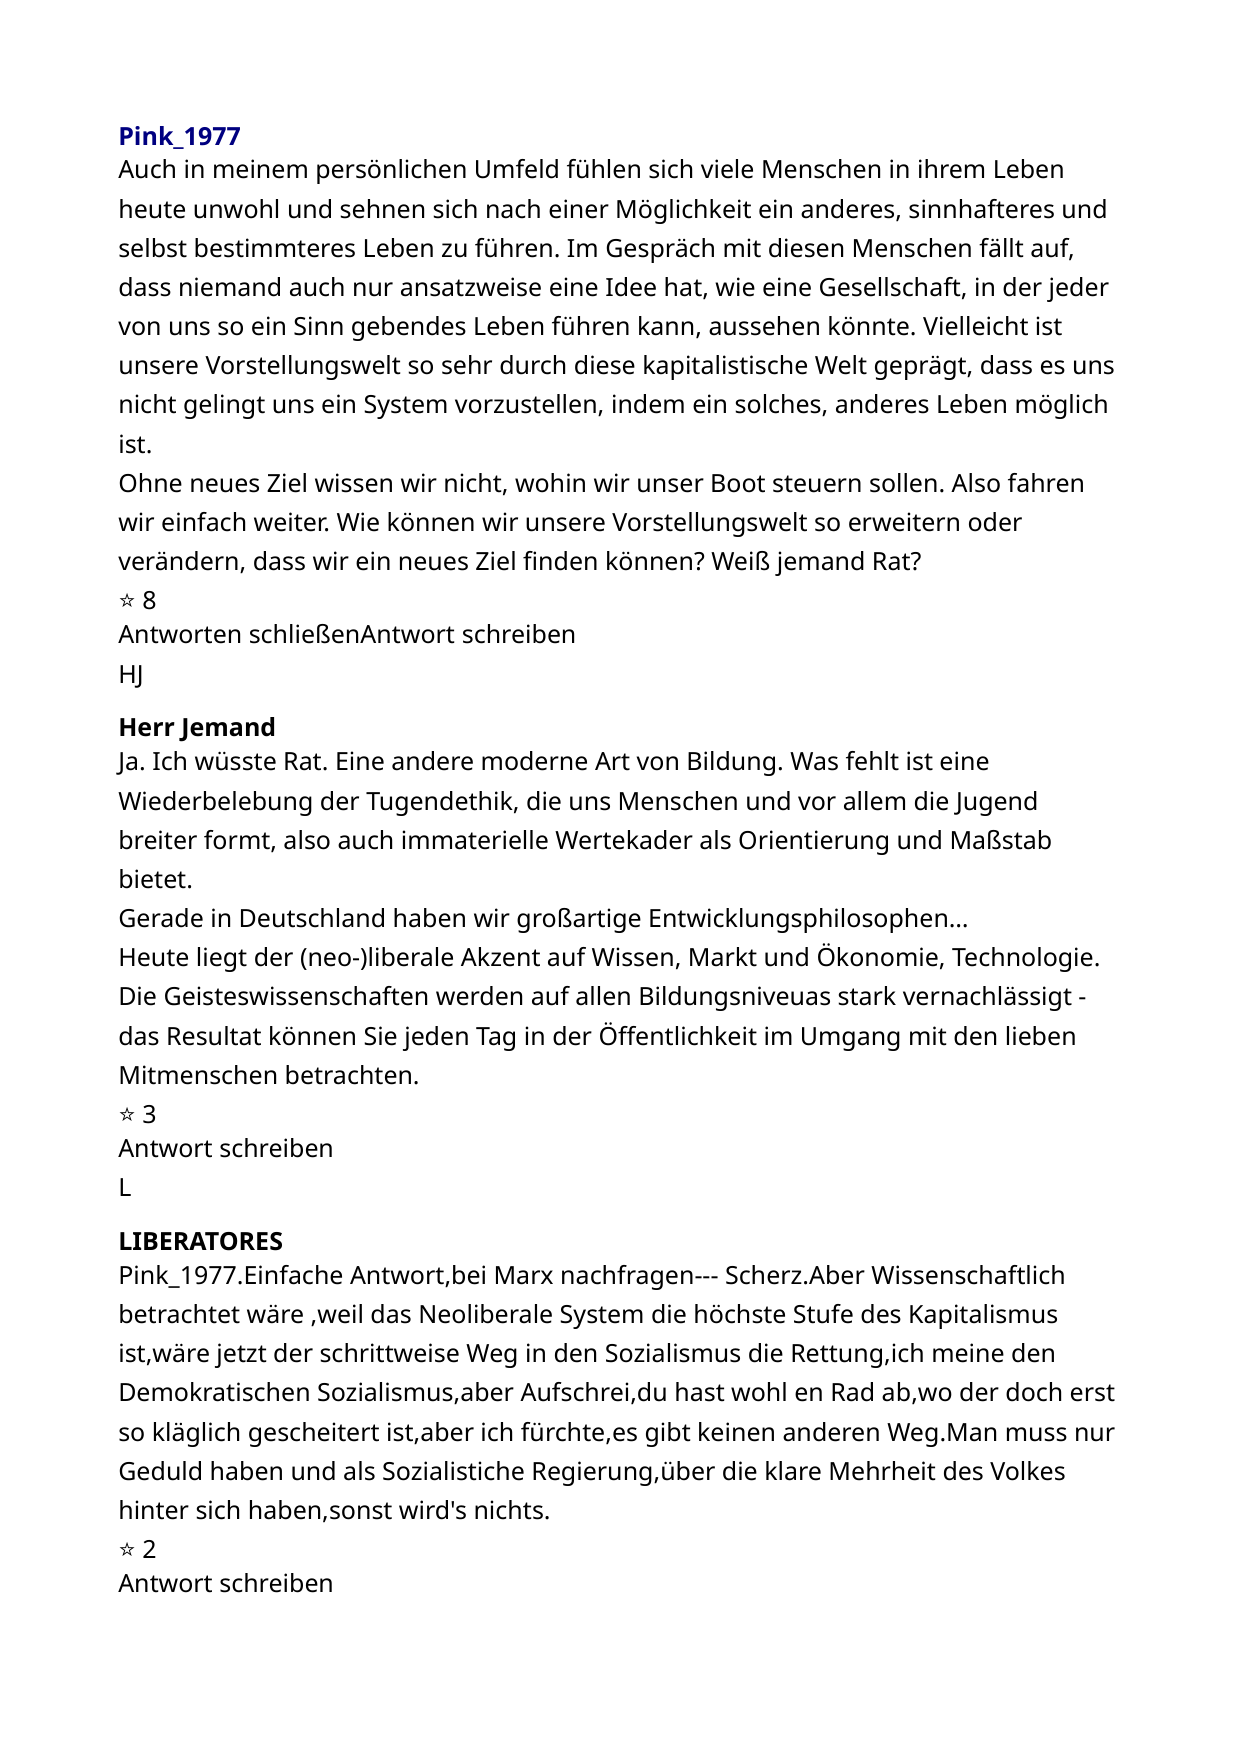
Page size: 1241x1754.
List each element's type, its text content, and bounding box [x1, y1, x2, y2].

text HJ [118, 656, 1122, 690]
subtitle Pink_1977 [118, 118, 1122, 152]
text Pink_1977.Einfache Antwort,bei Marx nachfragen--- Scherz.Aber Wissenschaftlich betrachtet wäre ,weil das Neoliberale System die höchste Stufe des Kapitalismus ist,wäre jetzt der schrittweise Weg in den Sozialismus die Rettung,ich meine den Demokratischen Sozialismus,aber Aufschrei,du hast wohl en Rad ab,wo der doch erst so kläglich gescheitert ist,aber ich fürchte,es gibt keinen anderen Weg.Man muss nur Geduld haben und als Sozialistiche Regierung,über die klare Mehrheit des Volkes hinter sich haben,sonst wird's nichts. [118, 1258, 1122, 1527]
text ⭐️ 2 [118, 1532, 1122, 1566]
text Heute liegt der (neo-)liberale Akzent auf Wissen, Markt und Ökonomie, Technologie. Die Geisteswissenschaften werden auf allen Bildungsniveuas stark vernachlässigt - das Resultat können Sie jeden Tag in der Öffentlichkeit im Umgang mit den lieben Mitmenschen betrachten. [118, 940, 1122, 1091]
text Antwort schreiben [118, 1566, 1122, 1600]
text L [118, 1170, 1122, 1204]
text ⭐️ 3 [118, 1097, 1122, 1131]
subtitle LIBERATORES [118, 1223, 1122, 1258]
text Antworten schließenAntwort schreiben [118, 617, 1122, 651]
text ⭐️ 8 [118, 583, 1122, 617]
subtitle Herr Jemand [118, 710, 1122, 744]
text Gerade in Deutschland haben wir großartige Entwicklungsphilosophen… [118, 901, 1122, 935]
text Antwort schreiben [118, 1131, 1122, 1165]
text Auch in meinem persönlichen Umfeld fühlen sich viele Menschen in ihrem Leben heute unwohl und sehnen sich nach einer Möglichkeit ein anderes, sinnhafteres und selbst bestimmteres Leben zu führen. Im Gespräch mit diesen Menschen fällt auf, dass niemand auch nur ansatzweise eine Idee hat, wie eine Gesellschaft, in der jeder von uns so ein Sinn gebendes Leben führen kann, aussehen könnte. Vielleicht ist unsere Vorstellungswelt so sehr durch diese kapitalistische Welt geprägt, dass es uns nicht gelingt uns ein System vorzustellen, indem ein solches, anderes Leben möglich ist. Ohne neues Ziel wissen wir nicht, wohin wir unser Boot steuern sollen. Also fahren wir einfach weiter. Wie können wir unsere Vorstellungswelt so erweitern oder verändern, dass wir ein neues Ziel finden können? Weiß jemand Rat? [118, 152, 1122, 578]
text Ja. Ich wüsste Rat. Eine andere moderne Art von Bildung. Was fehlt ist eine Wiederbelebung der Tugendethik, die uns Menschen und vor allem die Jugend breiter formt, also auch immaterielle Wertekader als Orientierung und Maßstab bietet. [118, 744, 1122, 896]
